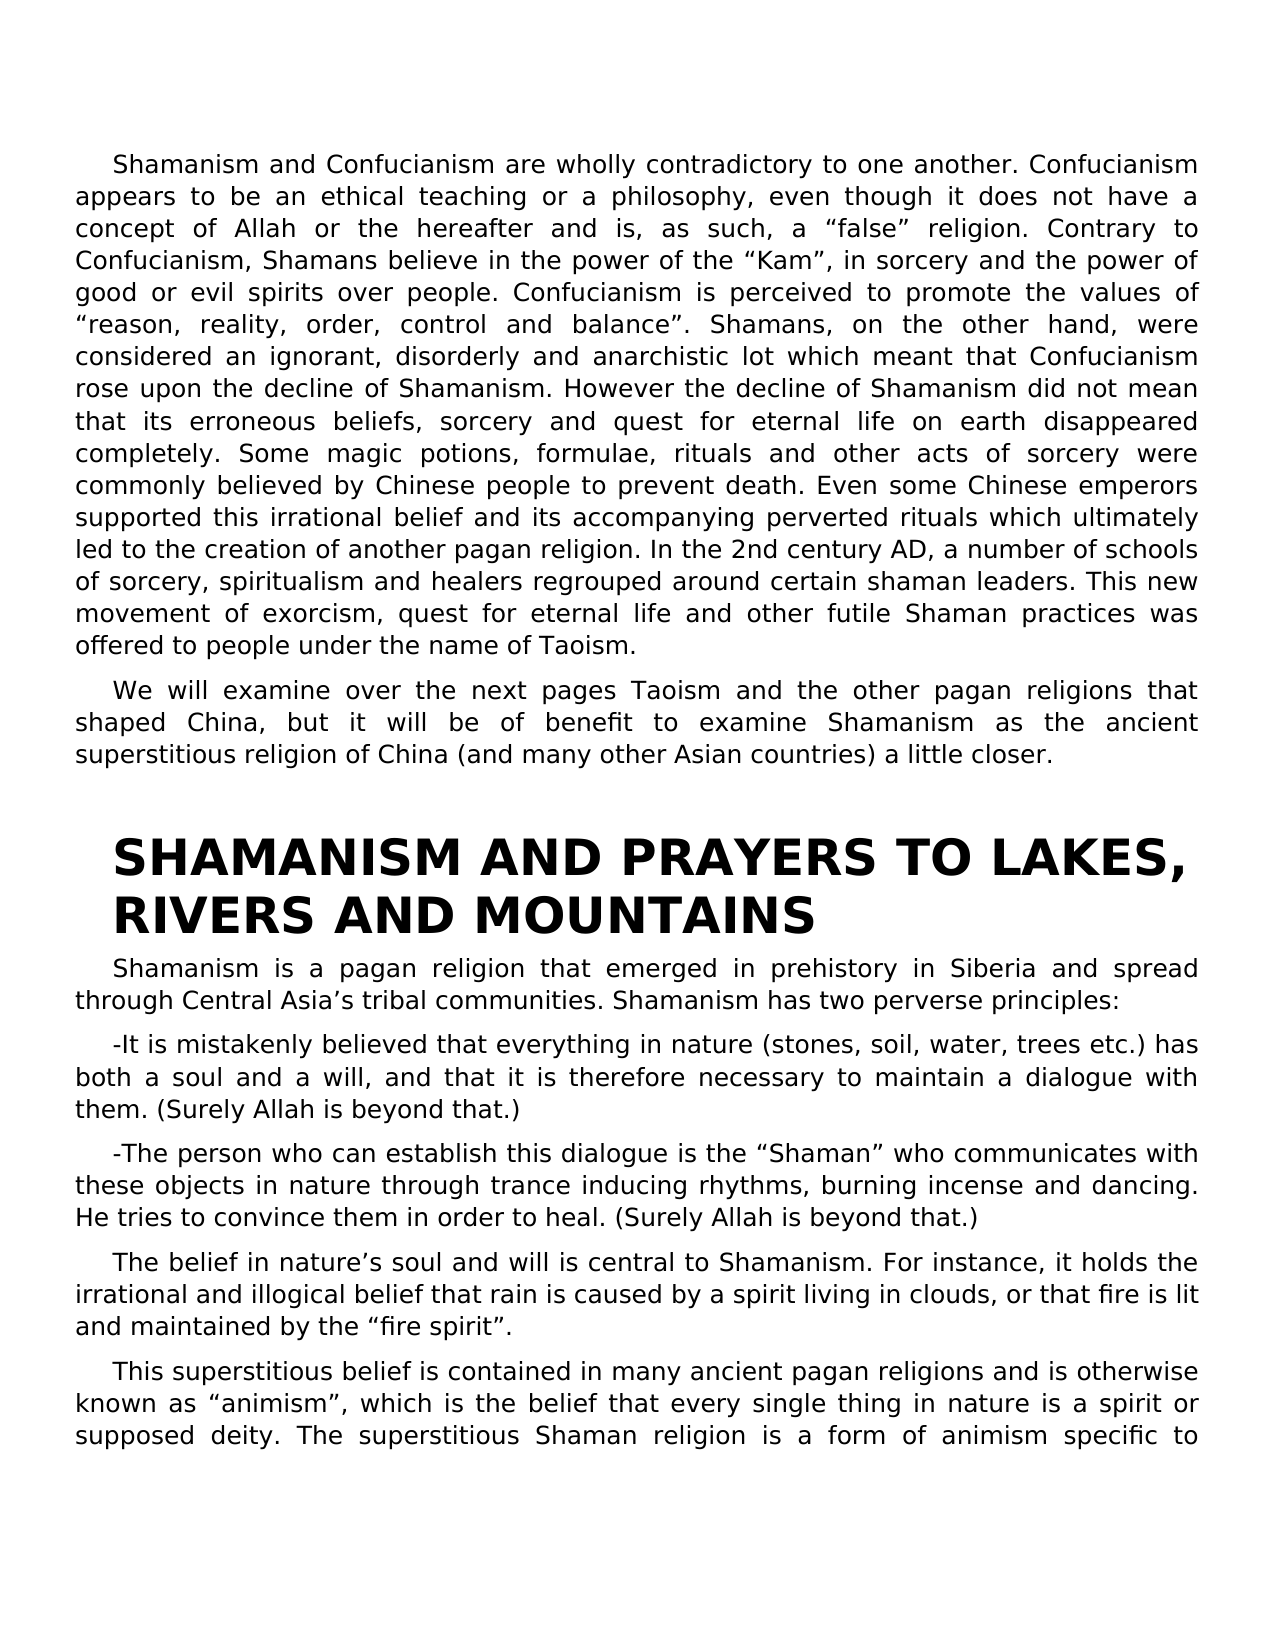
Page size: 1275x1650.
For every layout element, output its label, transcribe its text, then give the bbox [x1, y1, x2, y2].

text -The person who can establish this dialogue is the “Shaman” who communicates with these objects in nature through trance inducing rhythms, burning incense and dancing. He tries to convince them in order to heal. (Surely Allah is beyond that.) [75, 1139, 1200, 1233]
text This superstitious belief is contained in many ancient pagan religions and is otherwise known as “animism”, which is the belief that every single thing in nature is a spirit or supposed deity. The superstitious Shaman religion is a form of animism specific to [75, 1357, 1200, 1450]
text Shamanism and Confucianism are wholly contradictory to one another. Confucianism appears to be an ethical teaching or a philosophy, even though it does not have a concept of Allah or the hereafter and is, as such, a “false” religion. Contrary to Confucianism, Shamans believe in the power of the “Kam”, in sorcery and the power of good or evil spirits over people. Confucianism is perceived to promote the values of “reason, reality, order, control and balance”. Shamans, on the other hand, were considered an ignorant, disorderly and anarchistic lot which meant that Confucianism rose upon the decline of Shamanism. However the decline of Shamanism did not mean that its erroneous beliefs, sorcery and quest for eternal life on earth disappeared completely. Some magic potions, formulae, rituals and other acts of sorcery were commonly believed by Chinese people to prevent death. Even some Chinese emperors supported this irrational belief and its accompanying perverted rituals which ultimately led to the creation of another pagan religion. In the 2nd century AD, a number of schools of sorcery, spiritualism and healers regrouped around certain shaman leaders. This new movement of exorcism, quest for eternal life and other futile Shaman practices was offered to people under the name of Taoism. [75, 150, 1200, 660]
text The belief in nature’s soul and will is central to Shamanism. For instance, it holds the irrational and illogical belief that rain is caused by a spirit living in clouds, or that fire is lit and maintained by the “fire spirit”. [75, 1248, 1200, 1341]
text Shamanism is a pagan religion that emerged in prehistory in Siberia and spread through Central Asia’s tribal communities. Shamanism has two perverse principles: [75, 954, 1200, 1015]
text We will examine over the next pages Taoism and the other pagan religions that shaped China, but it will be of benefit to examine Shamanism as the ancient superstitious religion of China (and many other Asian countries) a little closer. [75, 676, 1200, 769]
subtitle SHAMANISM AND PRAYERS TO LAKES, RIVERS AND MOUNTAINS [112, 829, 1200, 946]
text -It is mistakenly believed that everything in nature (stones, soil, water, trees etc.) has both a soul and a will, and that it is therefore necessary to maintain a dialogue with them. (Surely Allah is beyond that.) [75, 1031, 1200, 1124]
